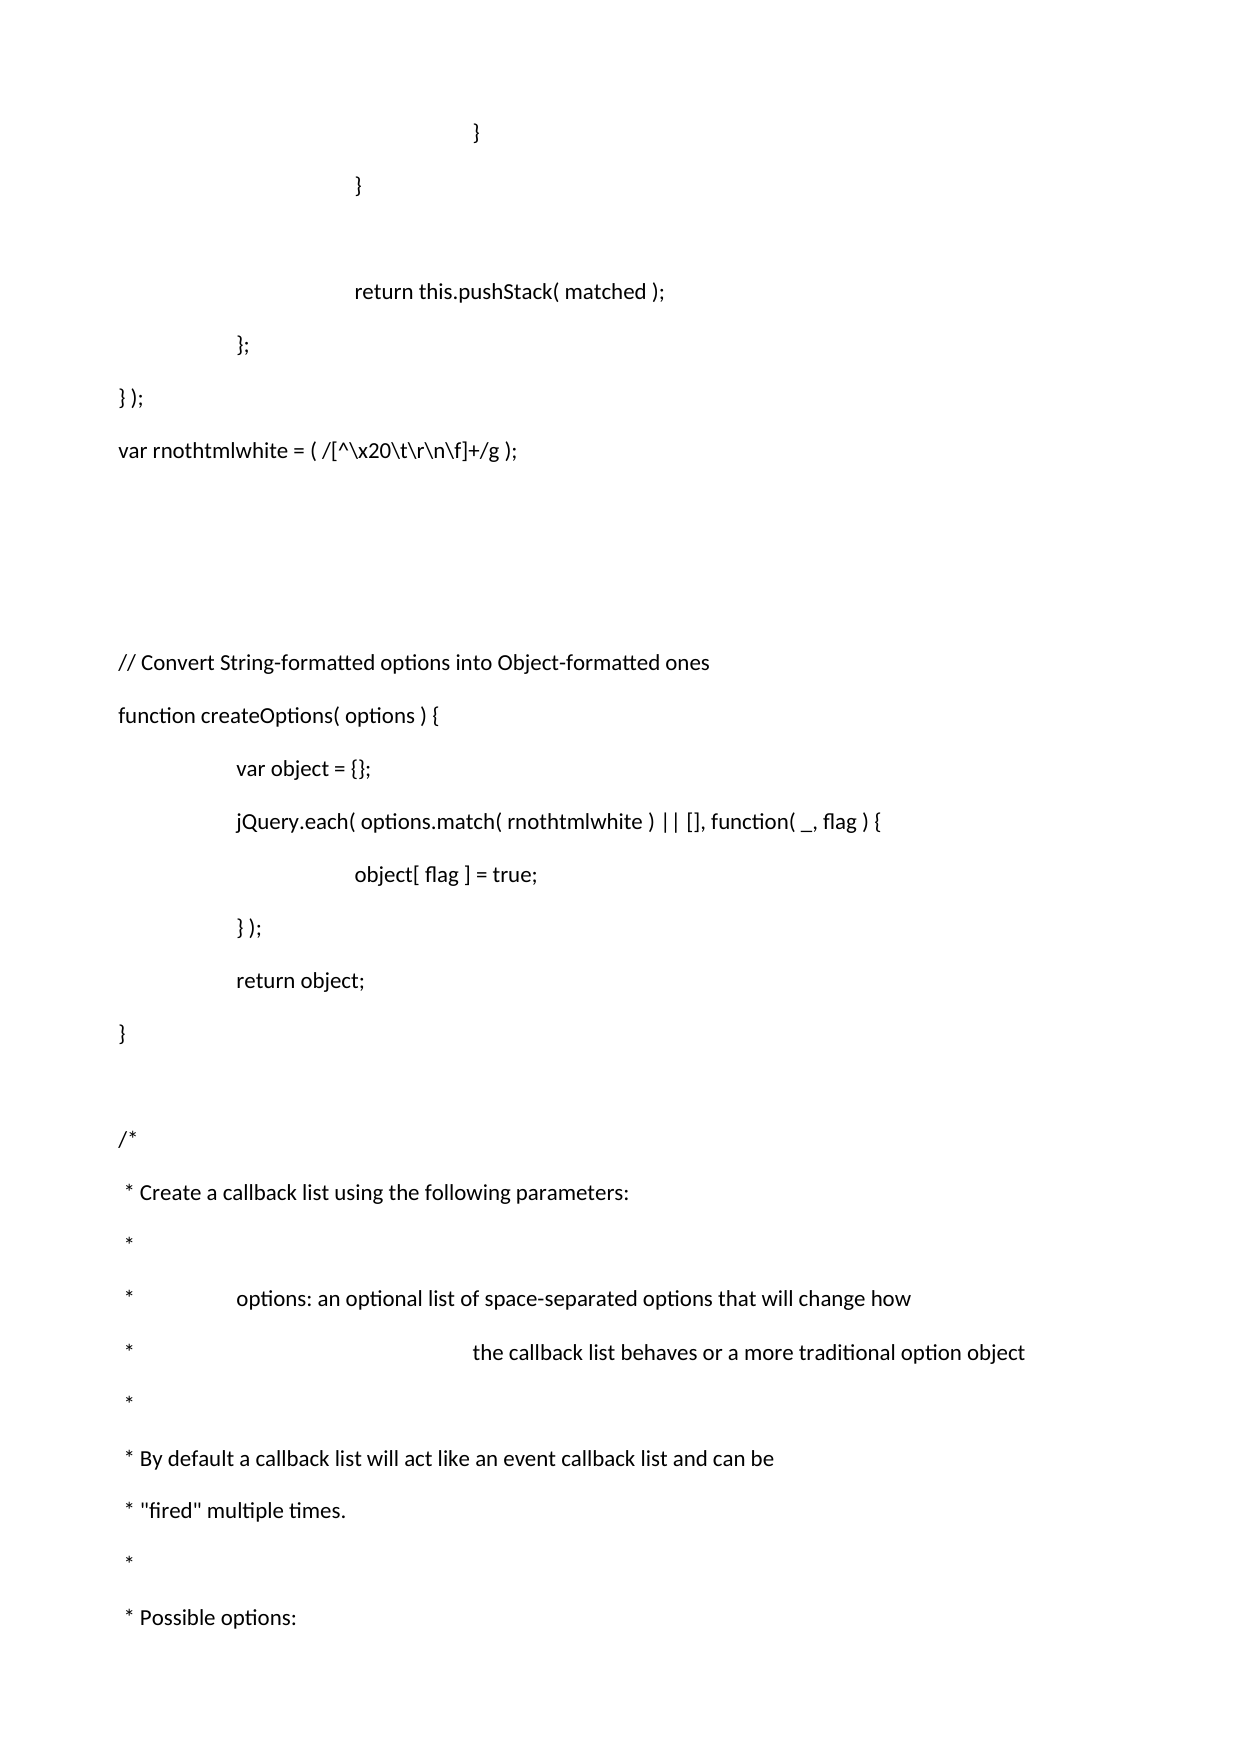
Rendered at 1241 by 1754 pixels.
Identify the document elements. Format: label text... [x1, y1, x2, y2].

text * "fired" multiple times. [118, 1497, 1122, 1525]
text function createOptions( options ) { [118, 701, 1122, 729]
text return this.pushStack( matched ); [118, 277, 1122, 305]
text * [118, 1391, 1122, 1419]
text }; [118, 330, 1122, 358]
text jQuery.each( options.match( rnothtmlwhite ) || [], function( _, flag ) { [118, 807, 1122, 835]
text } [118, 1019, 1122, 1047]
text * [118, 1550, 1122, 1578]
text } [118, 118, 1122, 146]
text * Create a callback list using the following parameters: [118, 1178, 1122, 1207]
text * the callback list behaves or a more traditional option object [118, 1338, 1122, 1366]
text return object; [118, 966, 1122, 994]
text * options: an optional list of space-separated options that will change how [118, 1284, 1122, 1313]
text // Convert String-formatted options into Object-formatted ones [118, 648, 1122, 676]
text * Possible options: [118, 1603, 1122, 1631]
text } ); [118, 383, 1122, 411]
text } [118, 171, 1122, 199]
text /* [118, 1126, 1122, 1153]
text } ); [118, 913, 1122, 941]
text object[ flag ] = true; [118, 860, 1122, 888]
text var object = {}; [118, 754, 1122, 782]
text * By default a callback list will act like an event callback list and can be [118, 1444, 1122, 1472]
text var rnothtmlwhite = ( /[^\x20\t\r\n\f]+/g ); [118, 436, 1122, 464]
text * [118, 1232, 1122, 1259]
